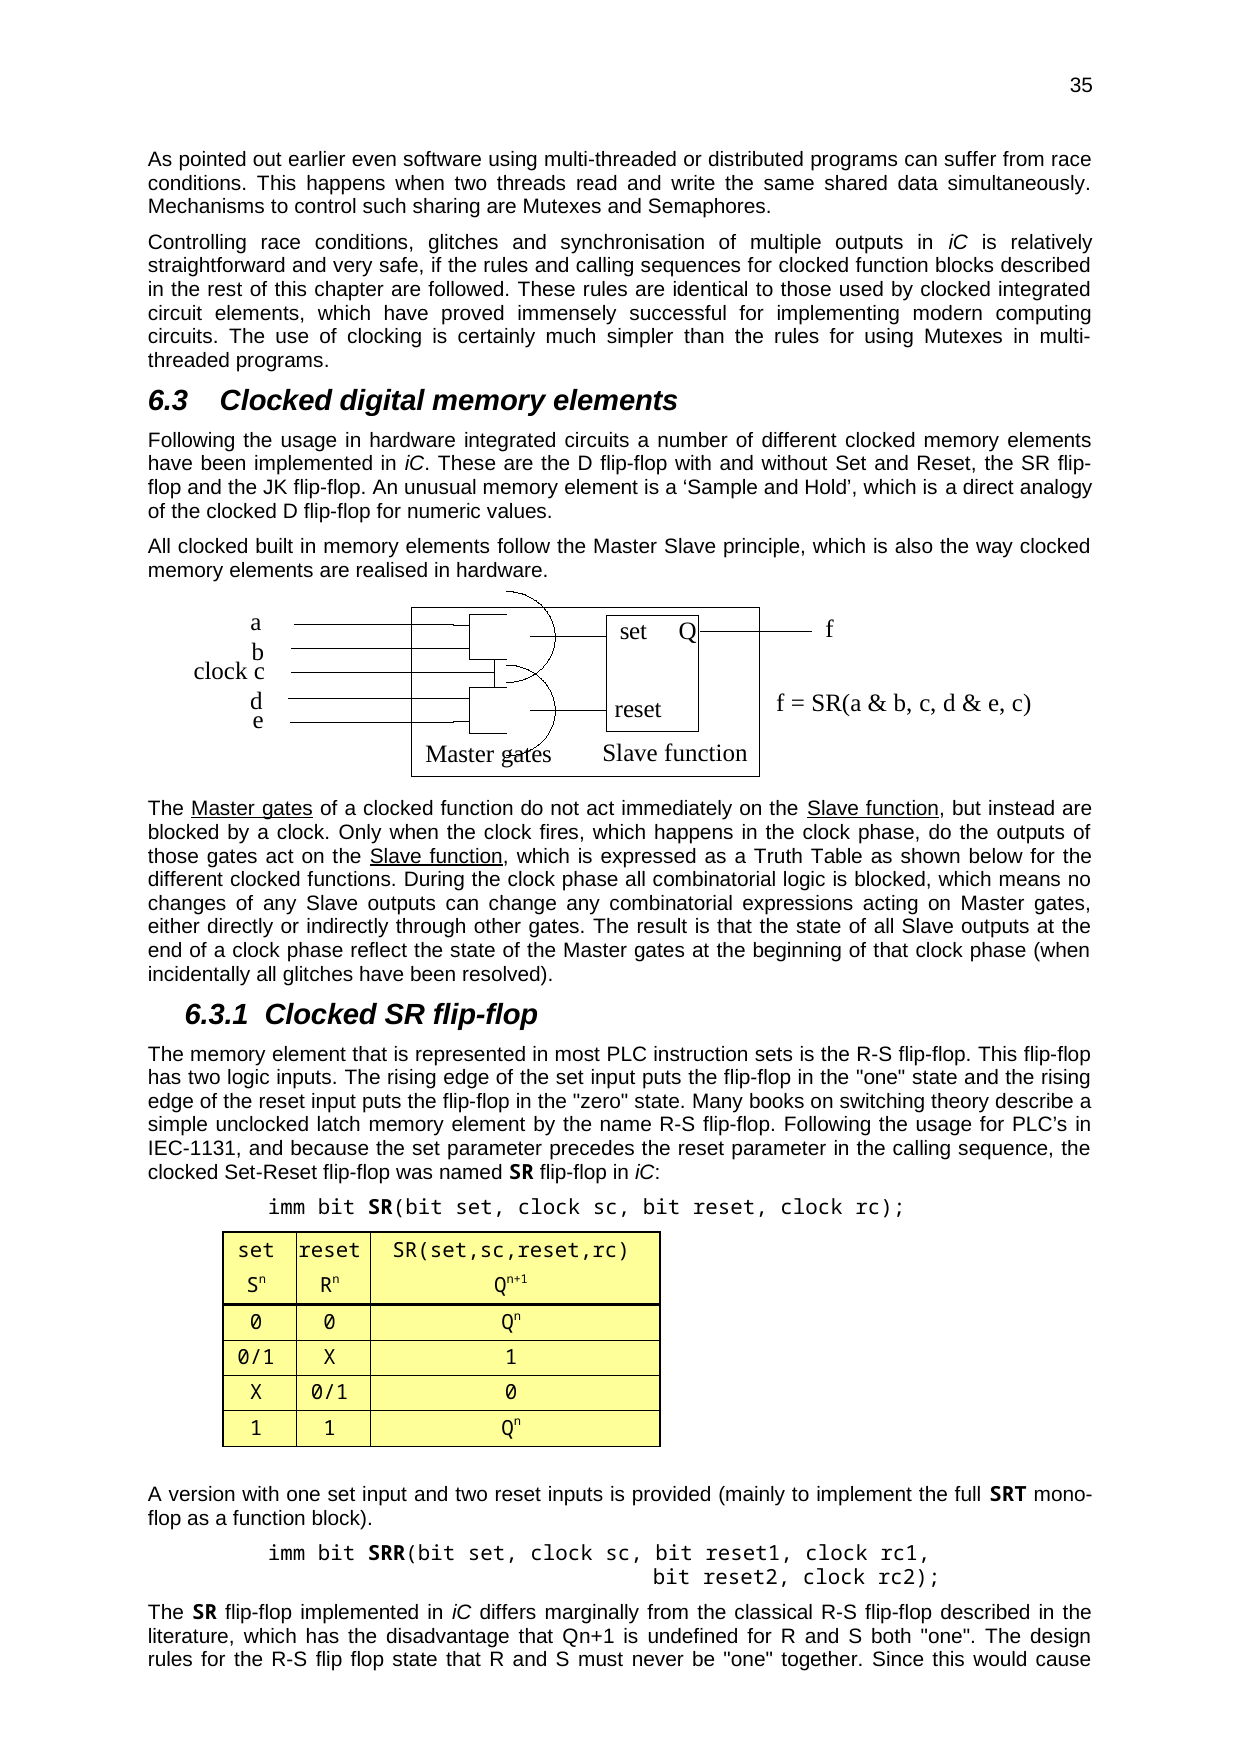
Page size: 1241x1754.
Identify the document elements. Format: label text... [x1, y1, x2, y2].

table_cell Qn [371, 1306, 659, 1340]
table_header set [224, 1233, 296, 1268]
text A version with one set input and two reset inputs is provided (mainly to implement the full SRT mono-flop as a function block). [148, 1483, 1092, 1530]
text The memory element that is represented in most PLC instruction sets is the R-S flip-flop. This flip-flop has two logic inputs. The rising edge of the set input puts the flip-flop in the "one" state and the rising edge of the reset input puts the flip-flop in the "zero" state. Many books on switching theory describe a simple unclocked latch memory element by the name R-S flip-flop. Following the usage for PLC’s in IEC-1131, and because the set parameter precedes the reset parameter in the calling sequence, the clocked Set-Reset flip-flop was named SR flip-flop in iC: [148, 1042, 1092, 1184]
text The Master gates of a clocked function do not act immediately on the Slave function, but instead are blocked by a clock. Only when the clock fires, which happens in the clock phase, do the outputs of those gates act on the Slave function, which is expressed as a Truth Table as shown below for the different clocked functions. During the clock phase all combinatorial logic is blocked, which means no changes of any Slave outputs can change any combinatorial expressions acting on Master gates, either directly or indirectly through other gates. The result is that the state of all Slave outputs at the end of a clock phase reflect the state of the Master gates at the beginning of that clock phase (when incidentally all glitches have been resolved). [147, 594, 1092, 986]
table_cell Qn [371, 1411, 659, 1446]
text The SR flip-flop implemented in iC differs marginally from the classical R-S flip-flop described in the literature, which has the disadvantage that Qn+1 is undefined for R and S both "one". The design rules for the R-S flip flop state that R and S must never be "one" together. Since this would cause [148, 1601, 1092, 1672]
table_cell X [224, 1376, 296, 1410]
table_cell Sn [224, 1268, 296, 1303]
table_cell 1 [224, 1411, 296, 1446]
table_cell Qn+1 [371, 1268, 659, 1303]
table_cell 0/1 [297, 1376, 370, 1410]
text imm bit SR(bit set, clock sc, bit reset, clock rc); [268, 1196, 1092, 1219]
text All clocked built in memory elements follow the Master Slave principle, which is also the way clocked memory elements are realised in hardware. [148, 535, 1092, 582]
text imm bit SRR(bit set, clock sc, bit reset1, clock rc1, bit reset2, clock rc2); [268, 1542, 1092, 1589]
subtitle Clocked digital memory elements [148, 384, 1092, 417]
table_cell X [297, 1341, 370, 1375]
table_cell 0/1 [224, 1341, 296, 1375]
subtitle Clocked SR flip-flop [184, 998, 1092, 1030]
table_header reset [297, 1233, 370, 1268]
table_header SR(set,sc,reset,rc) [371, 1233, 659, 1268]
text Following the usage in hardware integrated circuits a number of different clocked memory elements have been implemented in iC. These are the D flip-flop with and without Set and Reset, the SR flip-flop and the JK flip-flop. An unusual memory element is a ‘Sample and Hold’, which is a direct analogy of the clocked D flip-flop for numeric values. [148, 428, 1092, 523]
table_cell 0 [297, 1306, 370, 1340]
table_cell 0 [224, 1306, 296, 1340]
table_cell 0 [371, 1376, 659, 1410]
text As pointed out earlier even software using multi-threaded or distributed programs can suffer from race conditions. This happens when two threads read and write the same shared data simultaneously. Mechanisms to control such sharing are Mutexes and Semaphores. [148, 148, 1092, 219]
text Controlling race conditions, glitches and synchronisation of multiple outputs in iC is relatively straightforward and very safe, if the rules and calling sequences for clocked function blocks described in the rest of this chapter are followed. These rules are identical to those used by clocked integrated circuit elements, which have proved immensely successful for implementing modern computing circuits. The use of clocking is certainly much simpler than the rules for using Mutexes in multi-threaded programs. [148, 230, 1092, 372]
table_cell 1 [371, 1341, 659, 1375]
table_cell 1 [297, 1411, 370, 1446]
table_cell Rn [297, 1268, 370, 1303]
